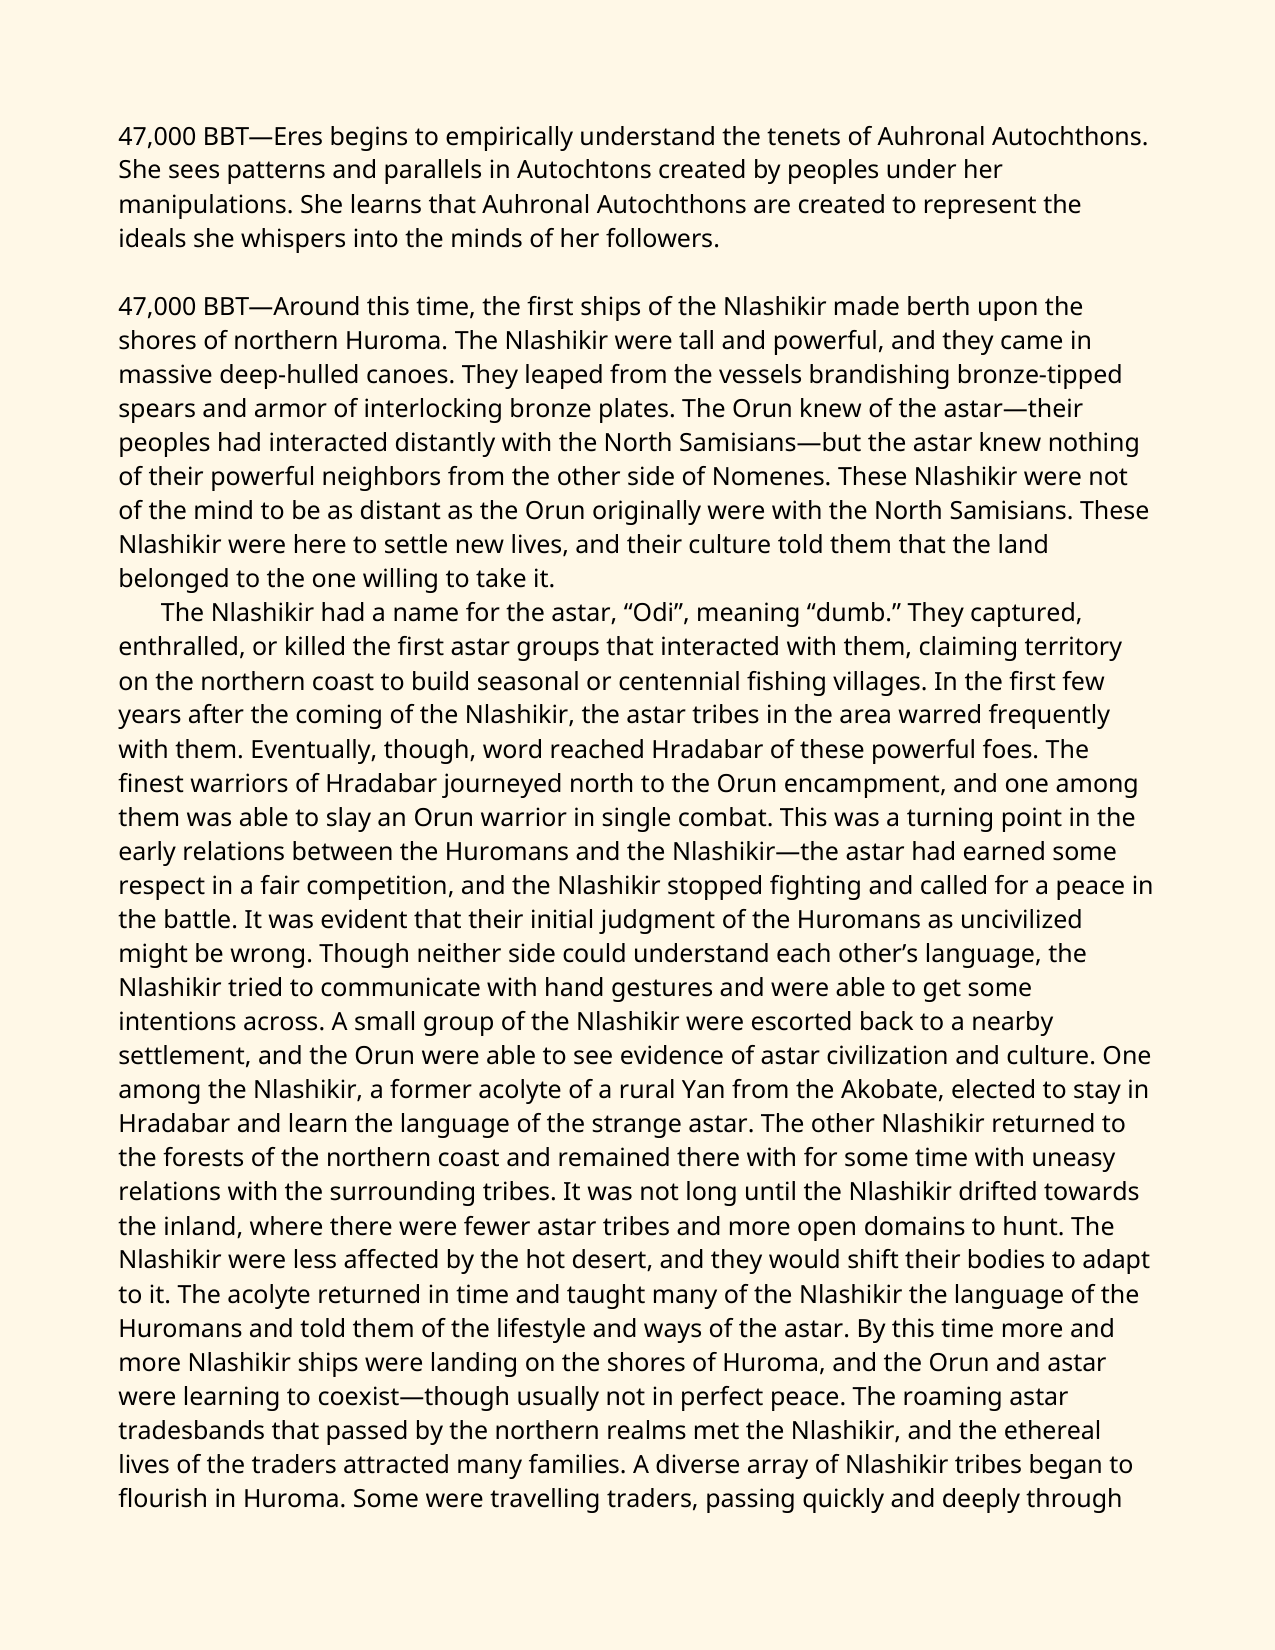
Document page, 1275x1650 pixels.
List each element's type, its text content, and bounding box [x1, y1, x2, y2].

text 47,000 BBT—Around this time, the first ships of the Nlashikir made berth upon the shores of northern Huroma. The Nlashikir were tall and powerful, and they came in massive deep-hulled canoes. They leaped from the vessels brandishing bronze-tipped spears and armor of interlocking bronze plates. The Orun knew of the astar—their peoples had interacted distantly with the North Samisians—but the astar knew nothing of their powerful neighbors from the other side of Nomenes. These Nlashikir were not of the mind to be as distant as the Orun originally were with the North Samisians. These Nlashikir were here to settle new lives, and their culture told them that the land belonged to the one willing to take it. [118, 288, 1157, 595]
text 47,000 BBT—Eres begins to empirically understand the tenets of Auhronal Autochthons. She sees patterns and parallels in Autochtons created by peoples under her manipulations. She learns that Auhronal Autochthons are created to represent the ideals she whispers into the minds of her followers. [118, 118, 1157, 254]
text The Nlashikir had a name for the astar, “Odi”, meaning “dumb.” They captured, enthralled, or killed the first astar groups that interacted with them, claiming territory on the northern coast to build seasonal or centennial fishing villages. In the first few years after the coming of the Nlashikir, the astar tribes in the area warred frequently with them. Eventually, though, word reached Hradabar of these powerful foes. The finest warriors of Hradabar journeyed north to the Orun encampment, and one among them was able to slay an Orun warrior in single combat. This was a turning point in the early relations between the Huromans and the Nlashikir—the astar had earned some respect in a fair competition, and the Nlashikir stopped fighting and called for a peace in the battle. It was evident that their initial judgment of the Huromans as uncivilized might be wrong. Though neither side could understand each other’s language, the Nlashikir tried to communicate with hand gestures and were able to get some intentions across. A small group of the Nlashikir were escorted back to a nearby settlement, and the Orun were able to see evidence of astar civilization and culture. One among the Nlashikir, a former acolyte of a rural Yan from the Akobate, elected to stay in Hradabar and learn the language of the strange astar. The other Nlashikir returned to the forests of the northern coast and remained there with for some time with uneasy relations with the surrounding tribes. It was not long until the Nlashikir drifted towards the inland, where there were fewer astar tribes and more open domains to hunt. The Nlashikir were less affected by the hot desert, and they would shift their bodies to adapt to it. The acolyte returned in time and taught many of the Nlashikir the language of the Huromans and told them of the lifestyle and ways of the astar. By this time more and more Nlashikir ships were landing on the shores of Huroma, and the Orun and astar were learning to coexist—though usually not in perfect peace. The roaming astar tradesbands that passed by the northern realms met the Nlashikir, and the ethereal lives of the traders attracted many families. A diverse array of Nlashikir tribes began to flourish in Huroma. Some were travelling traders, passing quickly and deeply through [118, 595, 1157, 1515]
